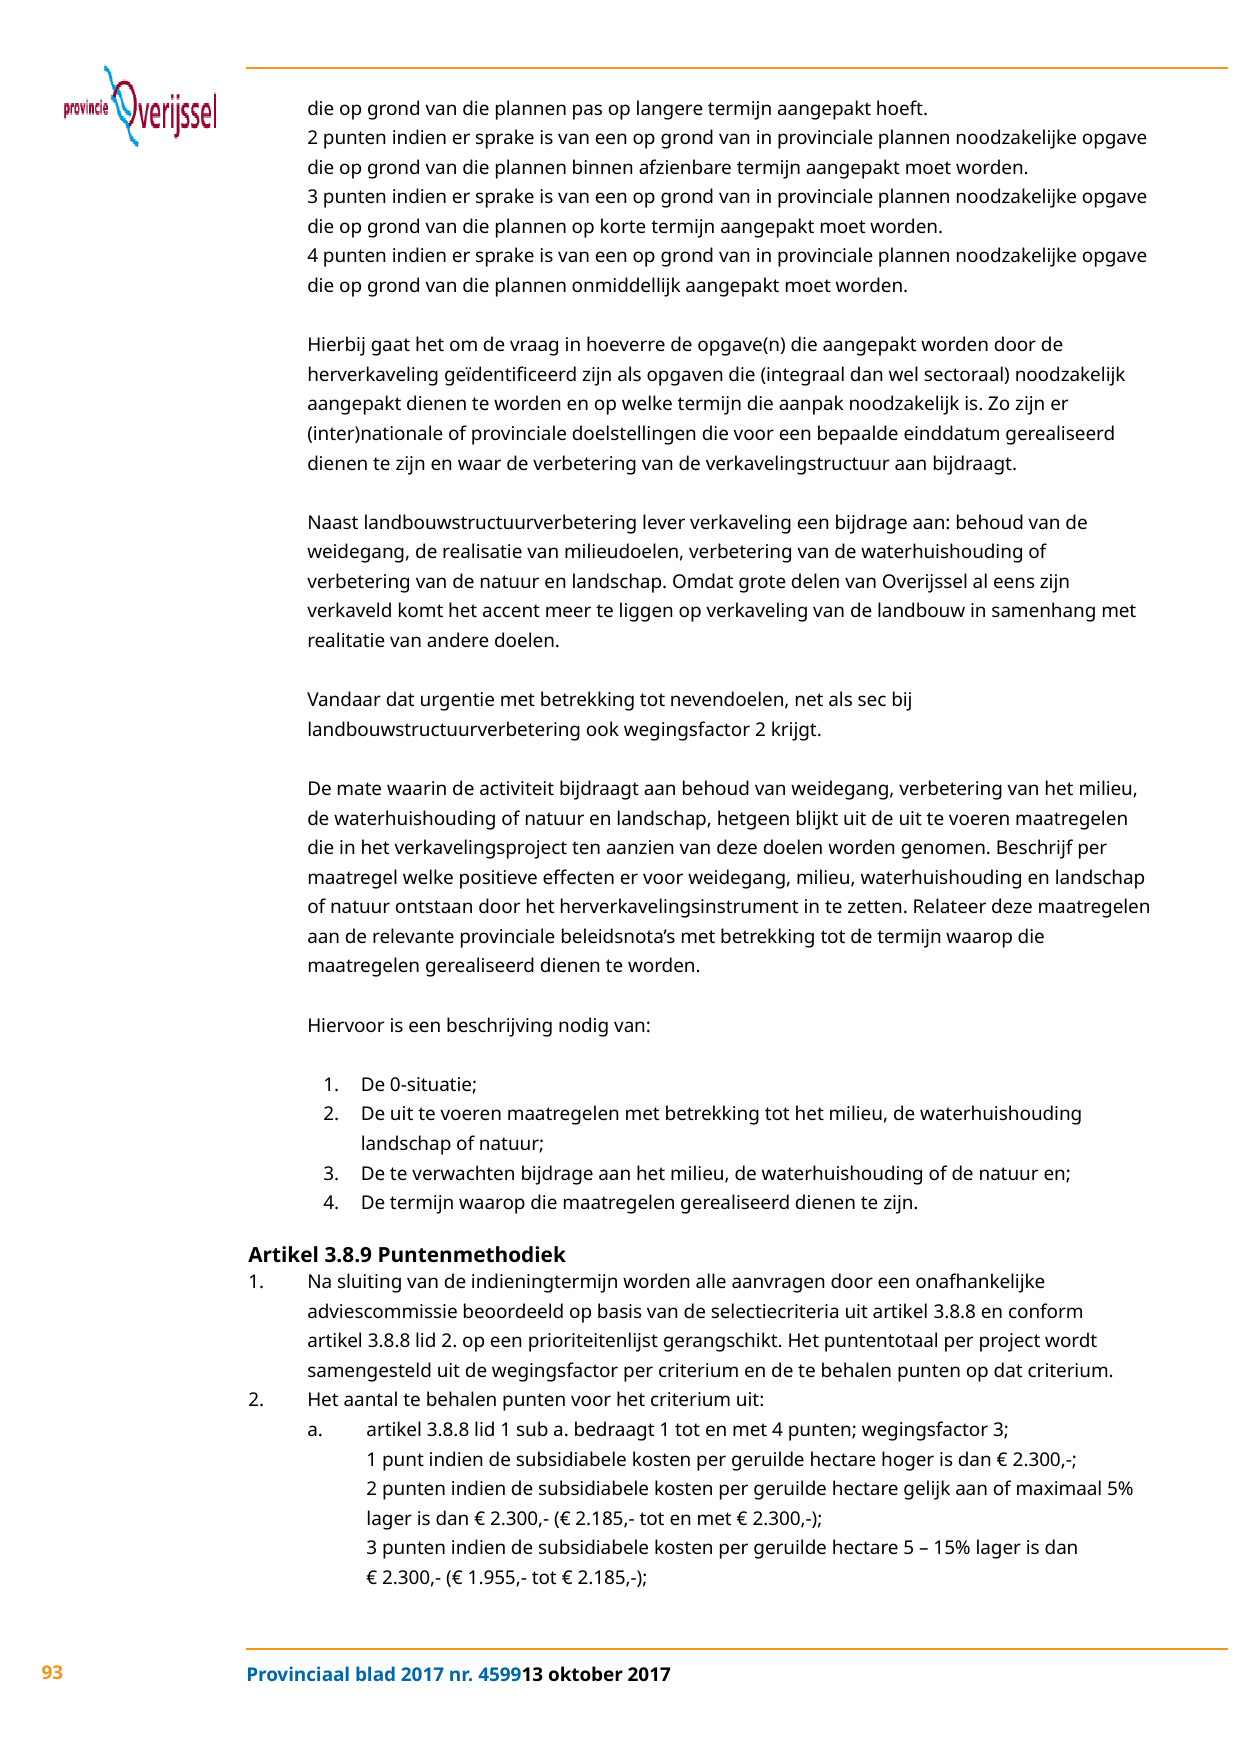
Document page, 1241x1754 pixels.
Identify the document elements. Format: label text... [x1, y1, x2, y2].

list Hiervoor is een beschrijving nodig van: [248, 1012, 1152, 1038]
list 4 punten indien er sprake is van een op grond van in provinciale plannen noodzakelijke opgave die op grond van die plannen onmiddellijk aangepakt moet worden. [248, 243, 1152, 298]
list 3 punten indien de subsidiabele kosten per geruilde hectare 5 – 15% lager is dan € 2.300,- (€ 1.955,- tot € 2.185,-); [307, 1534, 1152, 1590]
list De uit te voeren maatregelen met betrekking tot het milieu, de waterhuishouding landschap of natuur; [323, 1101, 1152, 1156]
list 2 punten indien de subsidiabele kosten per geruilde hectare gelijk aan of maximaal 5% lager is dan € 2.300,- (€ 2.185,- tot en met € 2.300,-); [307, 1475, 1152, 1531]
list 1 punt indien de subsidiabele kosten per geruilde hectare hoger is dan € 2.300,-; [307, 1446, 1152, 1471]
list artikel 3.8.8 lid 1 sub a. bedraagt 1 tot en met 4 punten; wegingsfactor 3; [307, 1416, 1152, 1442]
list Hierbij gaat het om de vraag in hoeverre de opgave(n) die aangepakt worden door de herverkaveling geïdentificeerd zijn als opgaven die (integraal dan wel sectoraal) noodzakelijk aangepakt dienen te worden en op welke termijn die aanpak noodzakelijk is. Zo zijn er (inter)nationale of provinciale doelstellingen die voor een bepaalde einddatum gerealiseerd dienen te zijn en waar de verbetering van de verkavelingstructuur aan bijdraagt. [248, 331, 1152, 476]
list De mate waarin de activiteit bijdraagt aan behoud van weidegang, verbetering van het milieu, de waterhuishouding of natuur en landschap, hetgeen blijkt uit de uit te voeren maatregelen die in het verkavelingsproject ten aanzien van deze doelen worden genomen. Beschrijf per maatregel welke positieve effecten er voor weidegang, milieu, waterhuishouding en landschap of natuur ontstaan door het herverkavelingsinstrument in te zetten. Relateer deze maatregelen aan de relevante provinciale beleidsnota’s met betrekking tot de termijn waarop die maatregelen gerealiseerd dienen te worden. [248, 775, 1152, 978]
list Het aantal te behalen punten voor het criterium uit: [248, 1387, 1152, 1412]
picture [41, 47, 231, 172]
list 3 punten indien er sprake is van een op grond van in provinciale plannen noodzakelijke opgave die op grond van die plannen op korte termijn aangepakt moet worden. [248, 183, 1152, 239]
list die op grond van die plannen pas op langere termijn aangepakt hoeft. [248, 95, 1152, 121]
list Naast landbouwstructuurverbetering lever verkaveling een bijdrage aan: behoud van de weidegang, de realisatie van milieudoelen, verbetering van de waterhuishouding of verbetering van de natuur en landschap. Omdat grote delen van Overijssel al eens zijn verkaveld komt het accent meer te liggen op verkaveling van de landbouw in samenhang met realitatie van andere doelen. [248, 509, 1152, 653]
list De te verwachten bijdrage aan het milieu, de waterhuishouding of de natuur en; [323, 1160, 1152, 1186]
list De termijn waarop die maatregelen gerealiseerd dienen te zijn. [323, 1189, 1152, 1215]
list Vandaar dat urgentie met betrekking tot nevendoelen, net als sec bij landbouwstructuurverbetering ook wegingsfactor 2 krijgt. [248, 686, 1152, 742]
list 2 punten indien er sprake is van een op grond van in provinciale plannen noodzakelijke opgave die op grond van die plannen binnen afzienbare termijn aangepakt moet worden. [248, 124, 1152, 180]
text Artikel 3.8.9 Puntenmethodiek [248, 1240, 1152, 1268]
list Na sluiting van de indieningtermijn worden alle aanvragen door een onafhankelijke adviescommissie beoordeeld op basis van de selectiecriteria uit artikel 3.8.8 en conform artikel 3.8.8 lid 2. op een prioriteitenlijst gerangschikt. Het puntentotaal per project wordt samengesteld uit de wegingsfactor per criterium en de te behalen punten op dat criterium. [248, 1268, 1152, 1383]
list De 0-situatie; [323, 1071, 1152, 1097]
